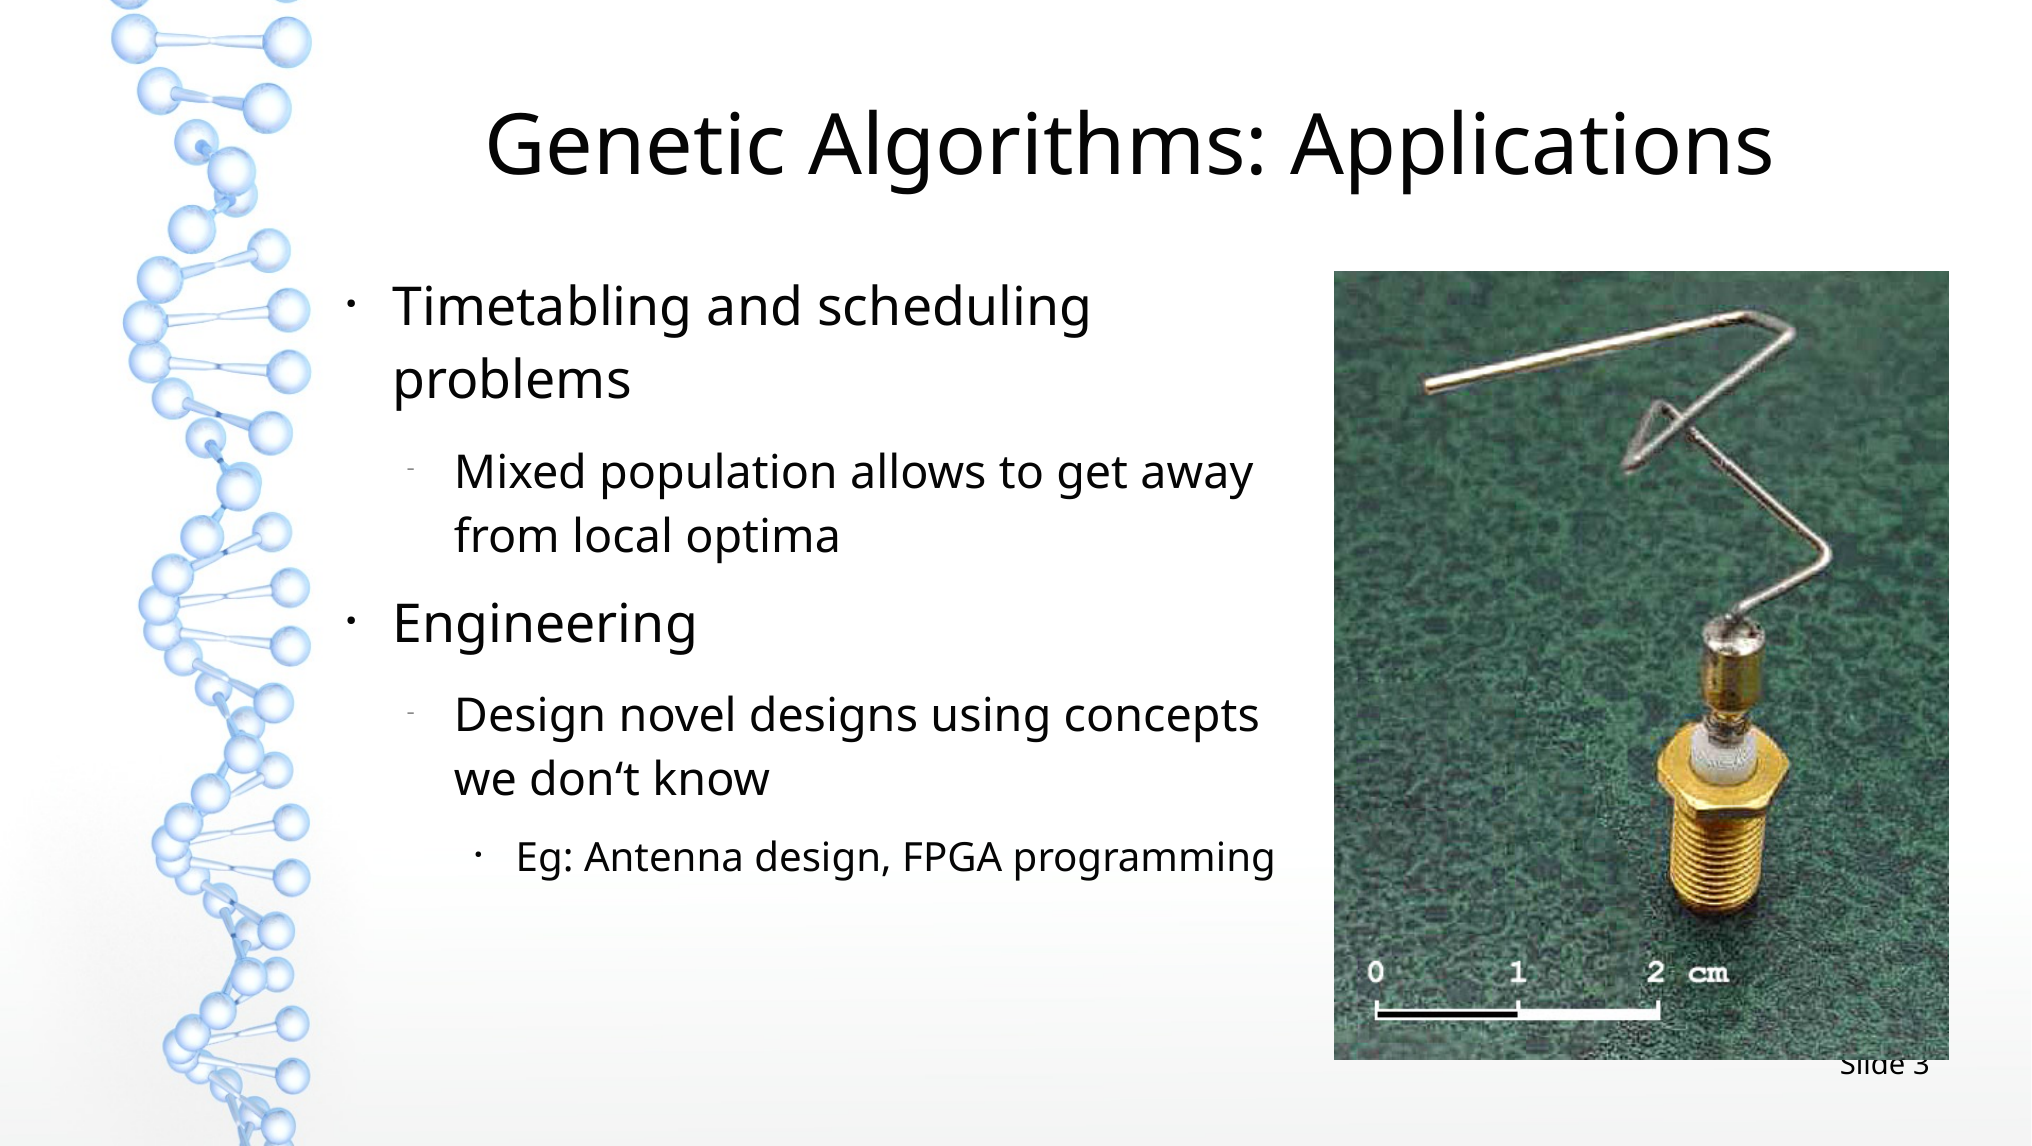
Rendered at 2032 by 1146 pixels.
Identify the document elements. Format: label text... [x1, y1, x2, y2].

list Timetabling and scheduling problems Mixed population allows to get away from local optima Engineering Design novel designs using concepts we don‘t know Eg: Antenna design, FPGA programming [330, 268, 1288, 933]
title Genetic Algorithms: Applications [330, 45, 1930, 237]
picture [0, 0, 2032, 1146]
